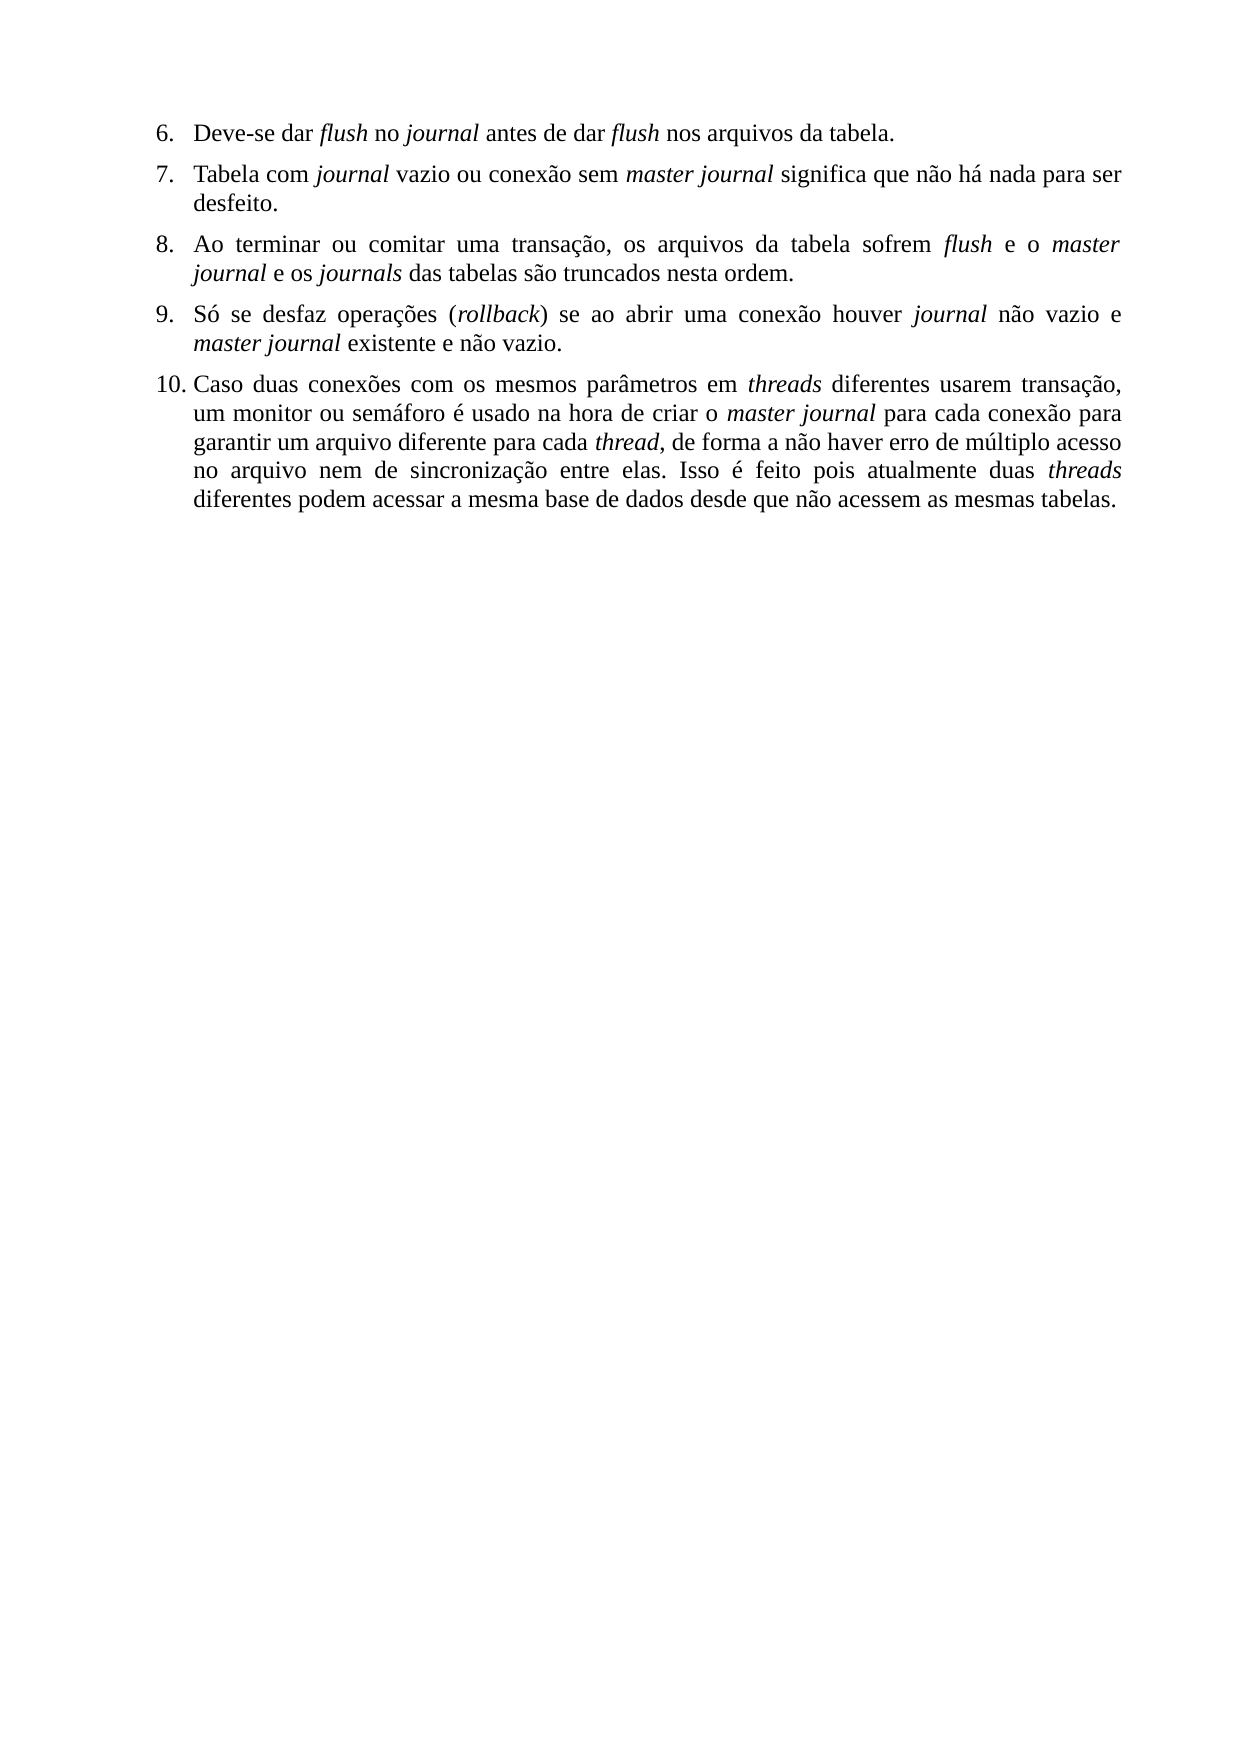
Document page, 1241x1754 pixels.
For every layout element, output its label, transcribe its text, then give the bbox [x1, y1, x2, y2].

list Deve-se dar flush no journal antes de dar flush nos arquivos da tabela. [156, 118, 1122, 147]
list Caso duas conexões com os mesmos parâmetros em threads diferentes usarem transação, um monitor ou semáforo é usado na hora de criar o master journal para cada conexão para garantir um arquivo diferente para cada thread, de forma a não haver erro de múltiplo acesso no arquivo nem de sincronização entre elas. Isso é feito pois atualmente duas threads diferentes podem acessar a mesma base de dados desde que não acessem as mesmas tabelas. [156, 369, 1122, 513]
list Só se desfaz operações (rollback) se ao abrir uma conexão houver journal não vazio e master journal existente e não vazio. [156, 299, 1122, 357]
list Ao terminar ou comitar uma transação, os arquivos da tabela sofrem flush e o master journal e os journals das tabelas são truncados nesta ordem. [156, 229, 1122, 287]
list Tabela com journal vazio ou conexão sem master journal significa que não há nada para ser desfeito. [156, 159, 1122, 217]
